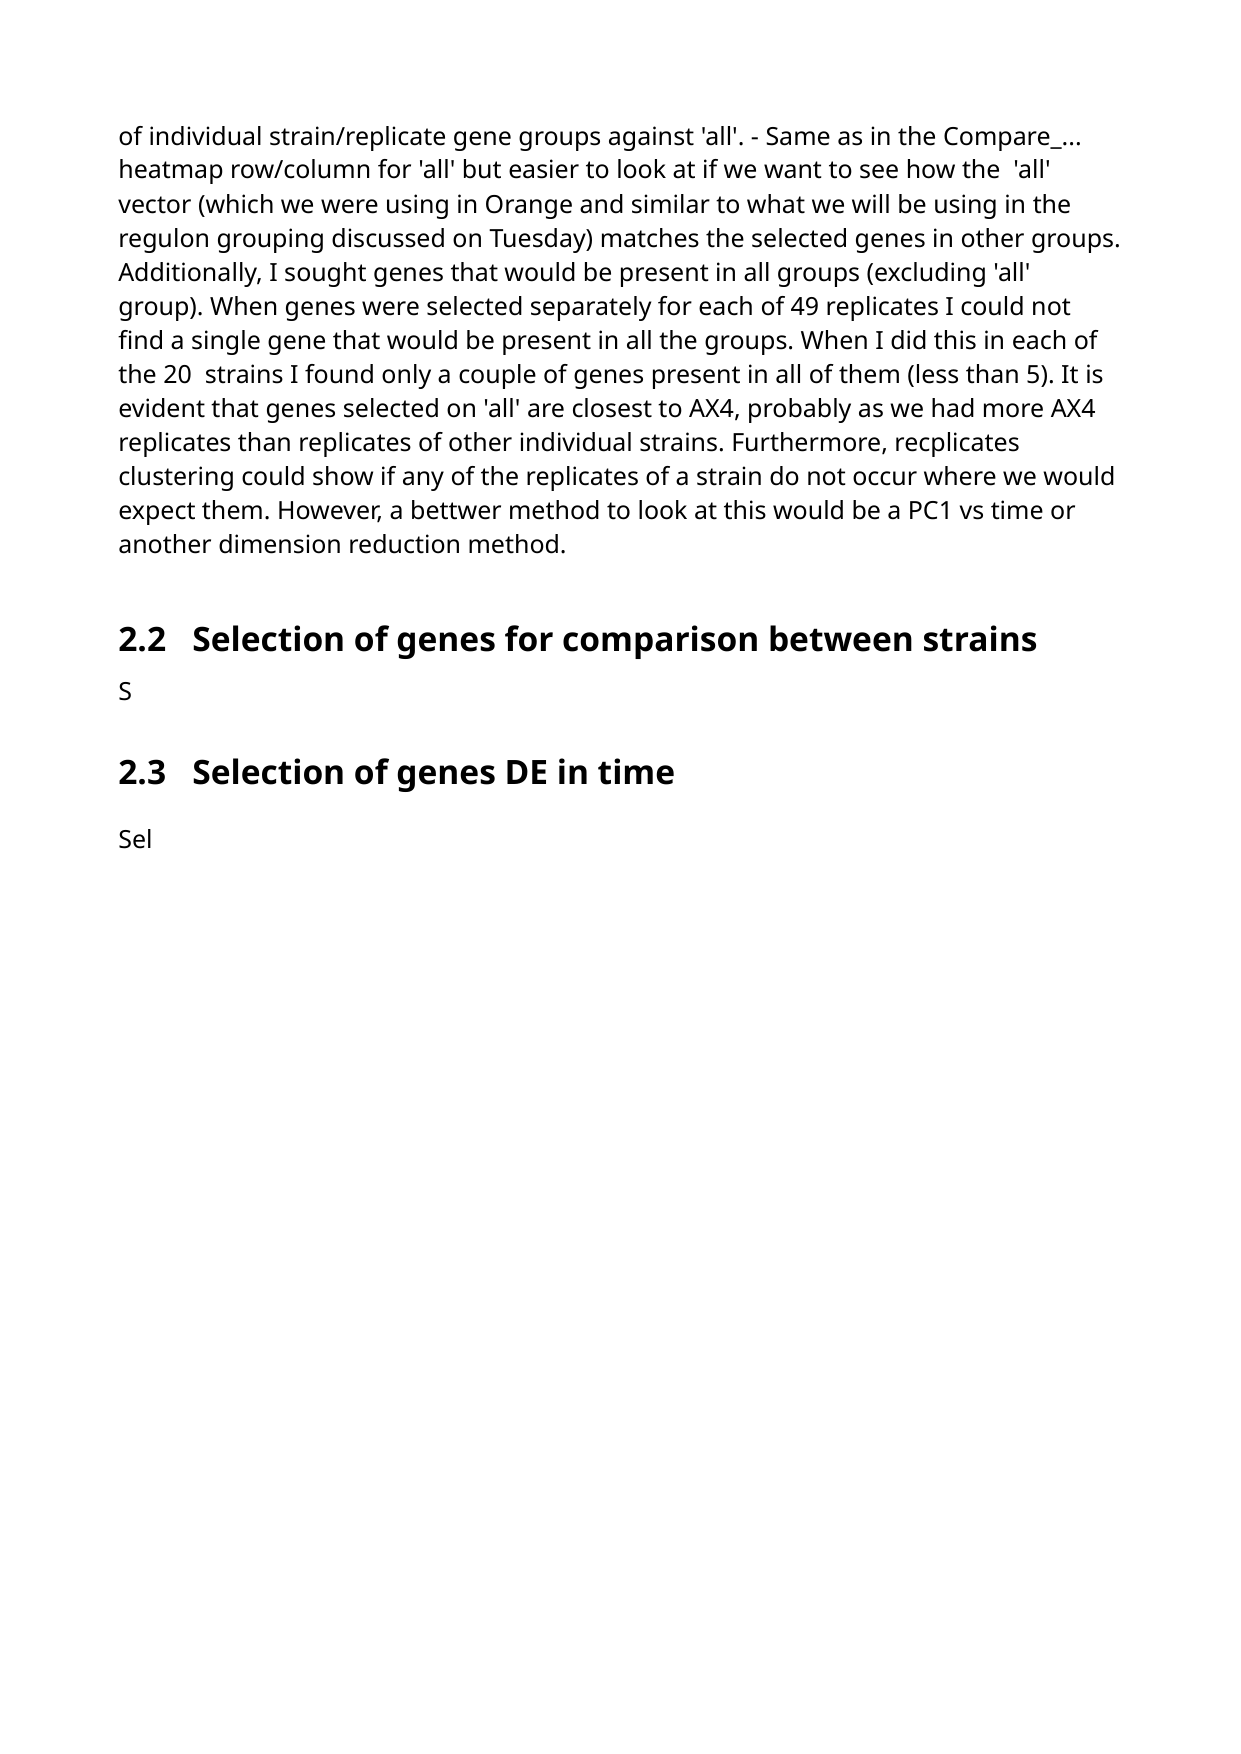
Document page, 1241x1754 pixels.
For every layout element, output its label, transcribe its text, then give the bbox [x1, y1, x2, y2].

text Sel [118, 822, 1122, 856]
text S [118, 674, 1122, 708]
subtitle Selection of genes DE in time [118, 749, 1122, 794]
text of individual strain/replicate gene groups against 'all'. - Same as in the Compare_... heatmap row/column for 'all' but easier to look at if we want to see how the 'all' vector (which we were using in Orange and similar to what we will be using in the regulon grouping discussed on Tuesday) matches the selected genes in other groups. Additionally, I sought genes that would be present in all groups (excluding 'all' group). When genes were selected separately for each of 49 replicates I could not find a single gene that would be present in all the groups. When I did this in each of the 20 strains I found only a couple of genes present in all of them (less than 5). It is evident that genes selected on 'all' are closest to AX4, probably as we had more AX4 replicates than replicates of other individual strains. Furthermore, recplicates clustering could show if any of the replicates of a strain do not occur where we would expect them. However, a bettwer method to look at this would be a PC1 vs time or another dimension reduction method. [118, 118, 1122, 561]
subtitle Selection of genes for comparison between strains [118, 616, 1122, 662]
